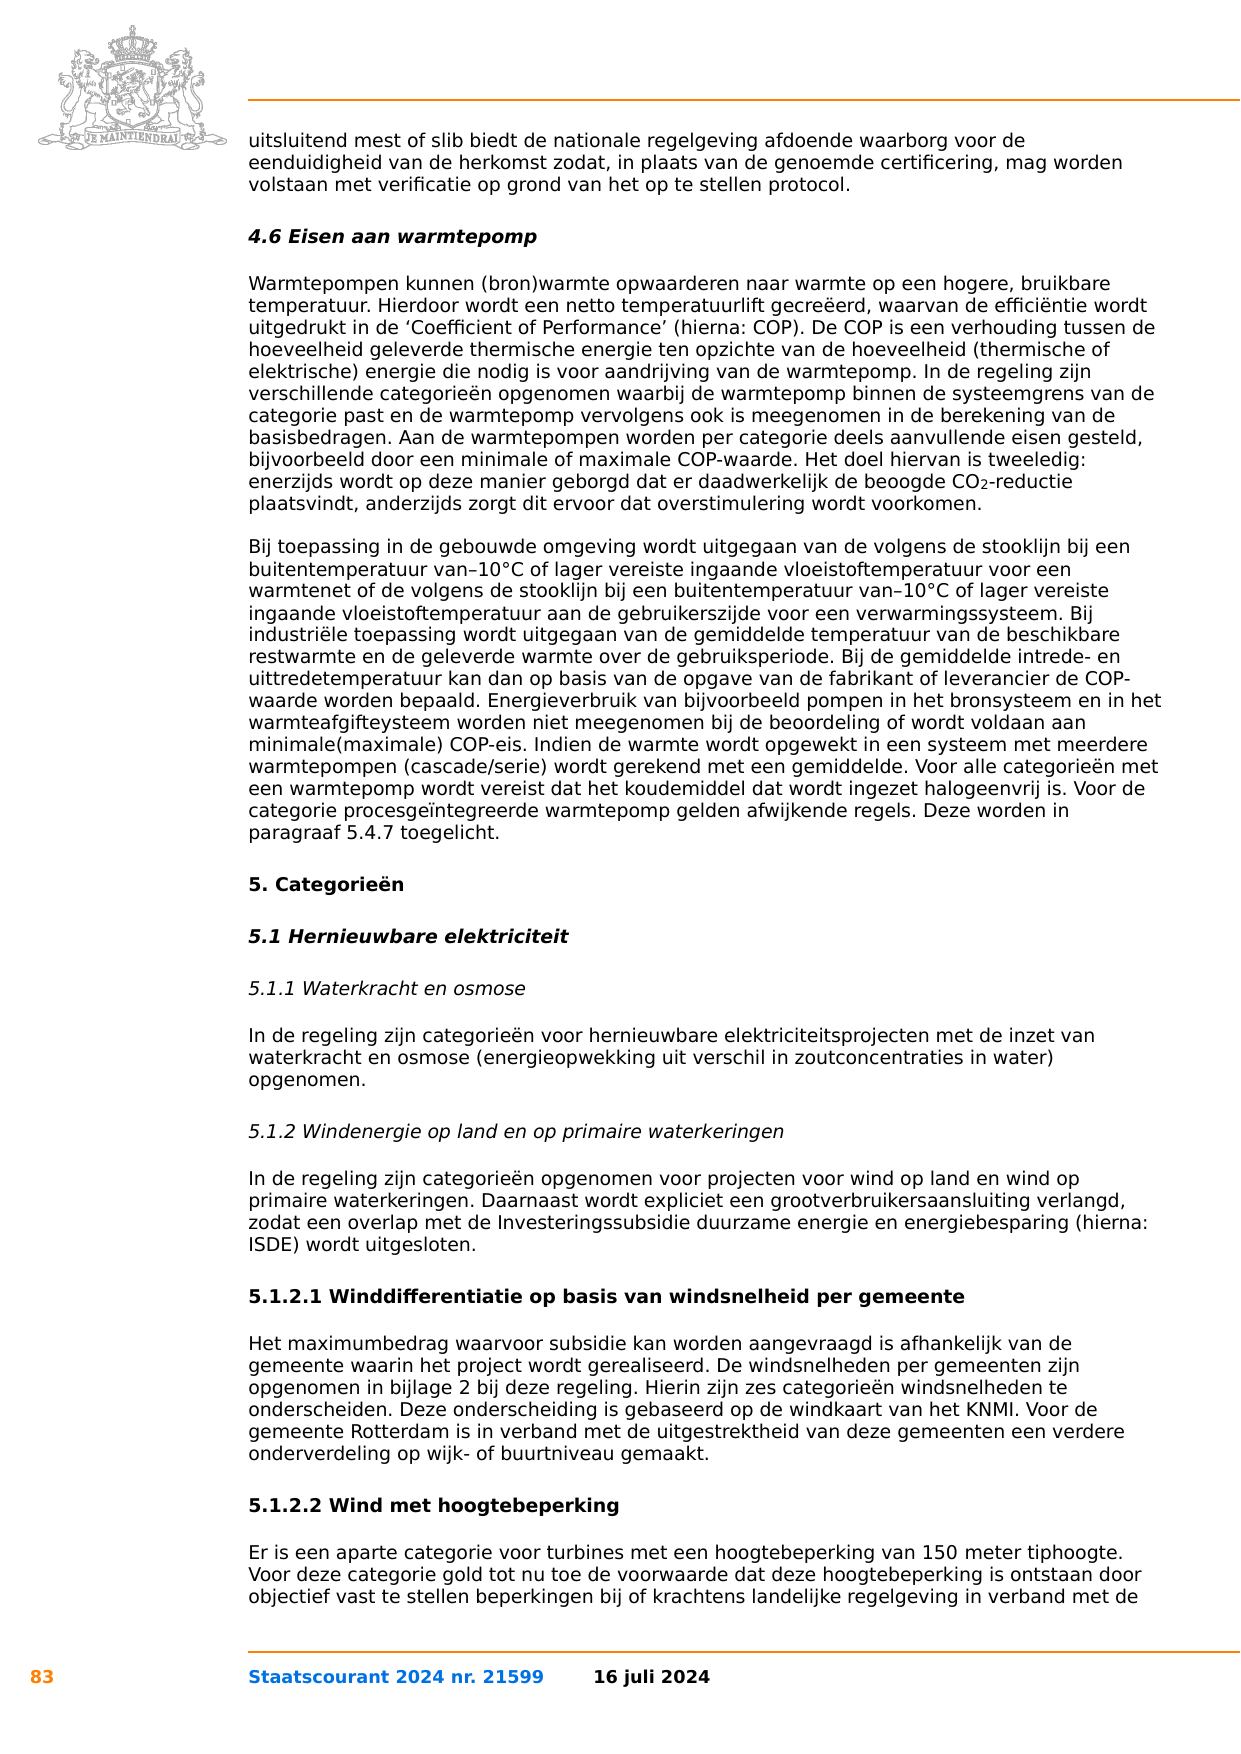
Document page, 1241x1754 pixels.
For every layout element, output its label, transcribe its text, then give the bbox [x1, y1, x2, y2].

subtitle 5. Categorieën [248, 874, 1163, 896]
text Warmtepompen kunnen (bron)warmte opwaarderen naar warmte op een hogere, bruikbare temperatuur. Hierdoor wordt een netto temperatuurlift gecreëerd, waarvan de efficiëntie wordt uitgedrukt in de ‘Coefficient of Performance’ (hierna: COP). De COP is een verhouding tussen de hoeveelheid geleverde thermische energie ten opzichte van de hoeveelheid (thermische of elektrische) energie die nodig is voor aandrijving van de warmtepomp. In de regeling zijn verschillende categorieën opgenomen waarbij de warmtepomp binnen de systeemgrens van de categorie past en de warmtepomp vervolgens ook is meegenomen in de berekening van de basisbedragen. Aan de warmtepompen worden per categorie deels aanvullende eisen gesteld, bijvoorbeeld door een minimale of maximale COP-waarde. Het doel hiervan is tweeledig: enerzijds wordt op deze manier geborgd dat er daadwerkelijk de beoogde CO2-reductie plaatsvindt, anderzijds zorgt dit ervoor dat overstimulering wordt voorkomen. [248, 273, 1163, 514]
subtitle 5.1.2 Windenergie op land en op primaire waterkeringen [248, 1121, 1163, 1143]
picture [38, 25, 227, 150]
subtitle 5.1.2.2 Wind met hoogtebeperking [248, 1495, 1163, 1517]
text Er is een aparte categorie voor turbines met een hoogtebeperking van 150 meter tiphoogte. Voor deze categorie gold tot nu toe de voorwaarde dat deze hoogtebeperking is ontstaan door objectief vast te stellen beperkingen bij of krachtens landelijke regelgeving in verband met de [248, 1542, 1163, 1608]
text uitsluitend mest of slib biedt de nationale regelgeving afdoende waarborg voor de eenduidigheid van de herkomst zodat, in plaats van de genoemde certificering, mag worden volstaan met verificatie op grond van het op te stellen protocol. [248, 130, 1163, 196]
text Bij toepassing in de gebouwde omgeving wordt uitgegaan van de volgens de stooklijn bij een buitentemperatuur van–10°C of lager vereiste ingaande vloeistoftemperatuur voor een warmtenet of de volgens de stooklijn bij een buitentemperatuur van–10°C of lager vereiste ingaande vloeistoftemperatuur aan de gebruikerszijde voor een verwarmingssysteem. Bij industriële toepassing wordt uitgegaan van de gemiddelde temperatuur van de beschikbare restwarmte en de geleverde warmte over de gebruiksperiode. Bij de gemiddelde intrede- en uittredetemperatuur kan dan op basis van de opgave van de fabrikant of leverancier de COP-waarde worden bepaald. Energieverbruik van bijvoorbeeld pompen in het bronsysteem en in het warmteafgifteysteem worden niet meegenomen bij de beoordeling of wordt voldaan aan minimale(maximale) COP-eis. Indien de warmte wordt opgewekt in een systeem met meerdere warmtepompen (cascade/serie) wordt gerekend met een gemiddelde. Voor alle categorieën met een warmtepomp wordt vereist dat het koudemiddel dat wordt ingezet halogeenvrij is. Voor de categorie procesgeïntegreerde warmtepomp gelden afwijkende regels. Deze worden in paragraaf 5.4.7 toegelicht. [248, 536, 1163, 844]
subtitle 5.1.1 Waterkracht en osmose [248, 978, 1163, 1000]
text Het maximumbedrag waarvoor subsidie kan worden aangevraagd is afhankelijk van de gemeente waarin het project wordt gerealiseerd. De windsnelheden per gemeenten zijn opgenomen in bijlage 2 bij deze regeling. Hierin zijn zes categorieën windsnelheden te onderscheiden. Deze onderscheiding is gebaseerd op de windkaart van het KNMI. Voor de gemeente Rotterdam is in verband met de uitgestrektheid van deze gemeenten een verdere onderverdeling op wijk- of buurtniveau gemaakt. [248, 1333, 1163, 1465]
subtitle 5.1.2.1 Winddifferentiatie op basis van windsnelheid per gemeente [248, 1286, 1163, 1308]
text In de regeling zijn categorieën opgenomen voor projecten voor wind op land en wind op primaire waterkeringen. Daarnaast wordt expliciet een grootverbruikersaansluiting verlangd, zodat een overlap met de Investeringssubsidie duurzame energie en energiebesparing (hierna: ISDE) wordt uitgesloten. [248, 1168, 1163, 1256]
subtitle 5.1 Hernieuwbare elektriciteit [248, 926, 1163, 948]
text In de regeling zijn categorieën voor hernieuwbare elektriciteitsprojecten met de inzet van waterkracht en osmose (energieopwekking uit verschil in zoutconcentraties in water) opgenomen. [248, 1025, 1163, 1091]
subtitle 4.6 Eisen aan warmtepomp [248, 226, 1163, 248]
